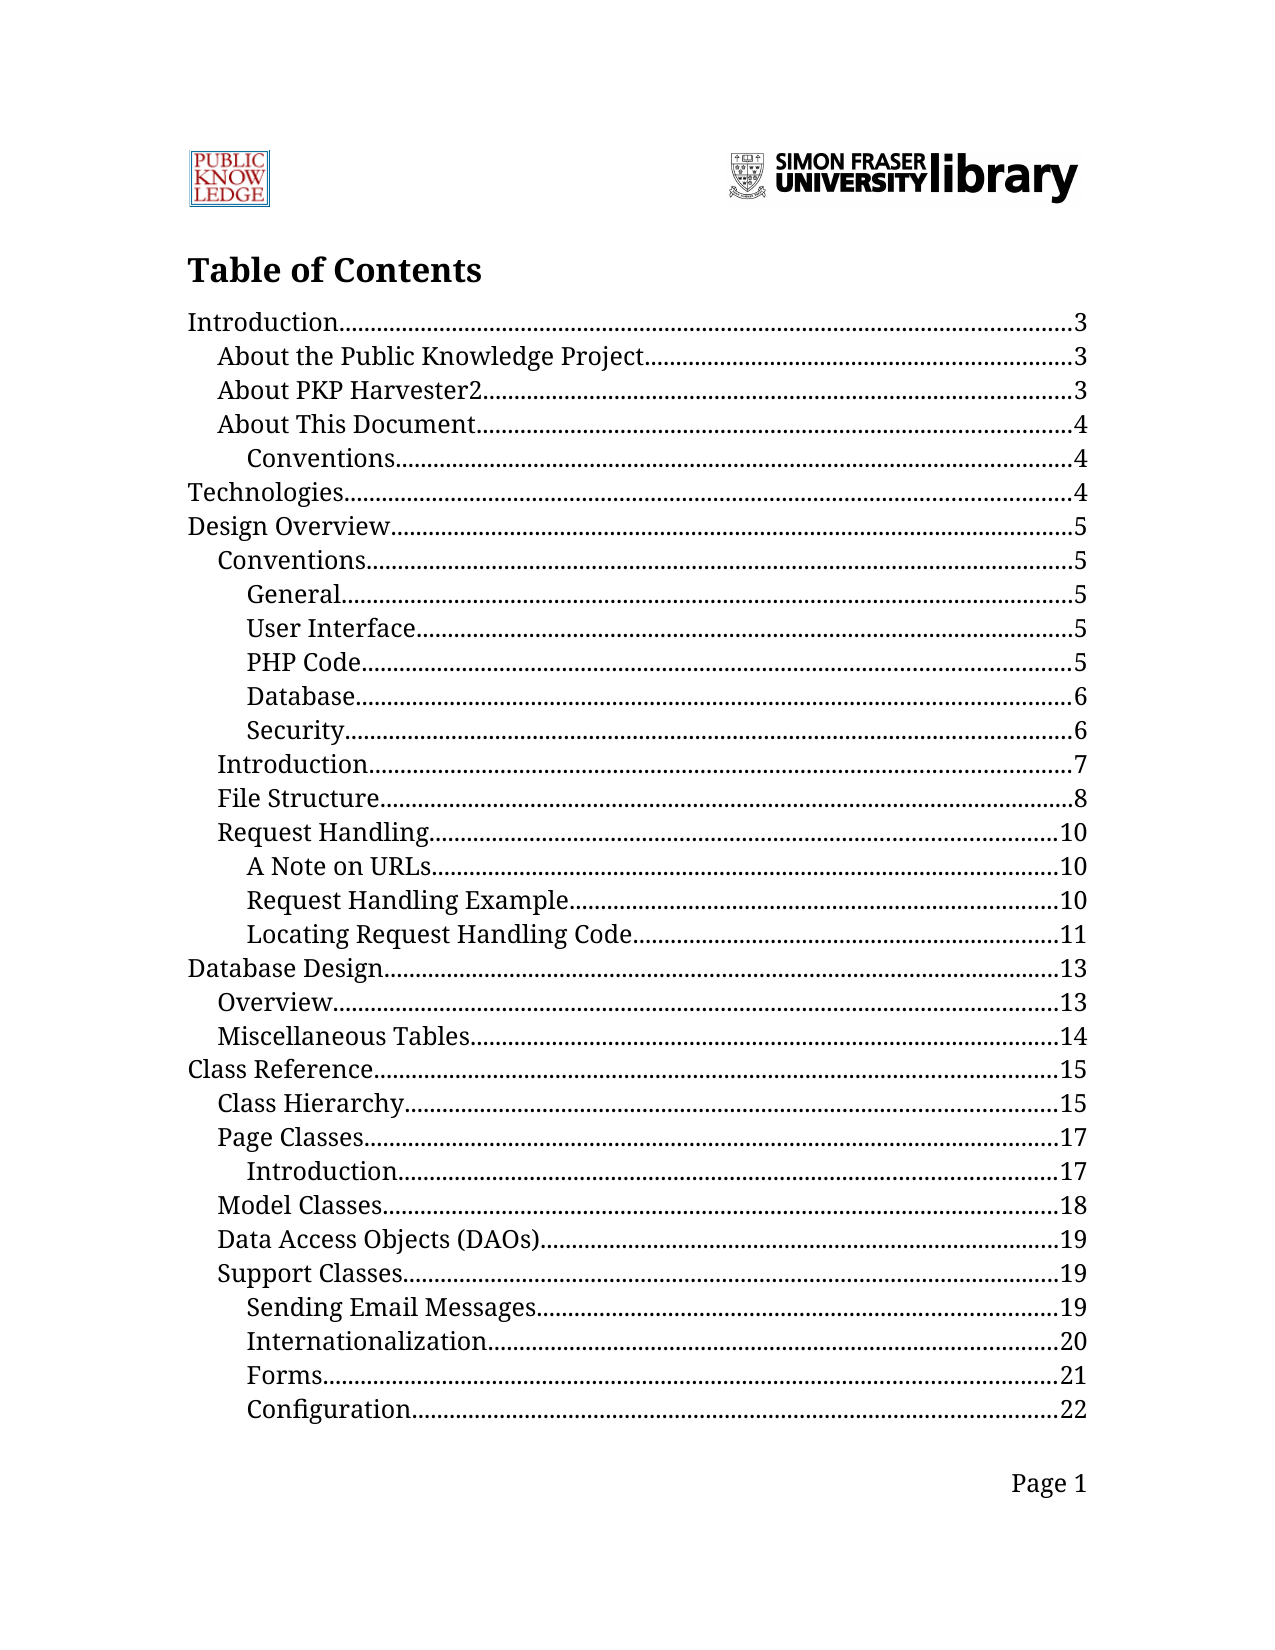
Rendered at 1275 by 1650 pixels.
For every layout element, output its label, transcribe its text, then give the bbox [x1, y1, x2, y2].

text Forms 21 [246, 1358, 1087, 1392]
text About PKP Harvester2 3 [217, 373, 1087, 407]
text Conventions 5 [217, 543, 1087, 577]
text Database 6 [246, 679, 1087, 713]
text Overview 13 [217, 984, 1087, 1018]
text Model Classes 18 [217, 1188, 1087, 1222]
text User Interface 5 [246, 611, 1087, 645]
text Database Design 13 [187, 950, 1087, 984]
text Design Overview 5 [187, 509, 1087, 543]
text PHP Code 5 [246, 645, 1087, 679]
picture [189, 150, 268, 205]
text Page Classes 17 [217, 1120, 1087, 1154]
text Configuration 22 [246, 1392, 1087, 1426]
text Introduction 7 [217, 747, 1087, 781]
text About the Public Knowledge Project 3 [217, 339, 1087, 373]
text Internationalization 20 [246, 1324, 1087, 1358]
text Class Reference 15 [187, 1052, 1087, 1086]
subtitle Table of Contents [187, 247, 1087, 293]
text Data Access Objects (DAOs) 19 [217, 1222, 1087, 1256]
text Conventions 4 [246, 441, 1087, 475]
text A Note on URLs 10 [246, 848, 1087, 882]
text General 5 [246, 577, 1087, 611]
text Request Handling 10 [217, 814, 1087, 848]
text Request Handling Example 10 [246, 882, 1087, 916]
text About This Document 4 [217, 407, 1087, 441]
text Class Hierarchy 15 [217, 1086, 1087, 1120]
text Introduction 3 [187, 305, 1087, 339]
text Introduction 17 [246, 1154, 1087, 1188]
text Security 6 [246, 713, 1087, 747]
picture [723, 150, 1083, 207]
text Technologies 4 [187, 475, 1087, 509]
text File Structure 8 [217, 781, 1087, 814]
text Sending Email Messages 19 [246, 1290, 1087, 1324]
text Support Classes 19 [217, 1256, 1087, 1290]
text Miscellaneous Tables 14 [217, 1018, 1087, 1052]
text Locating Request Handling Code 11 [246, 916, 1087, 950]
